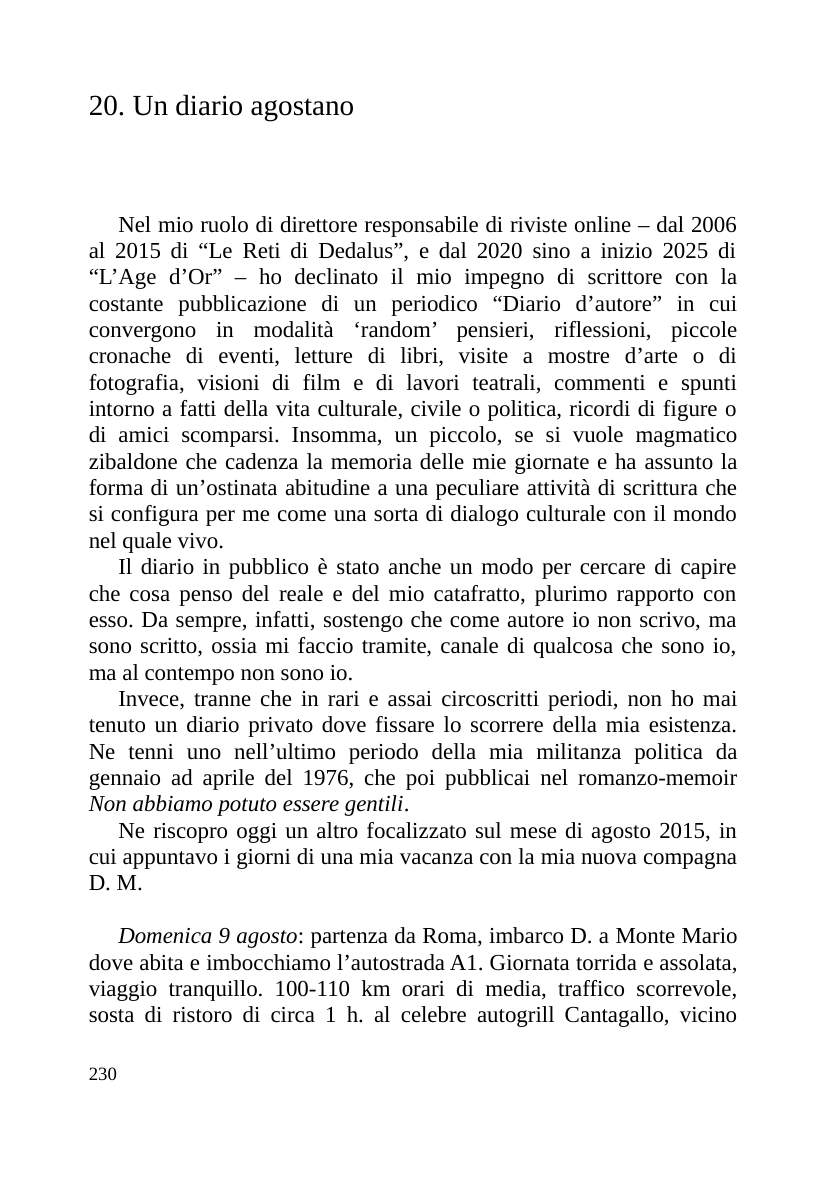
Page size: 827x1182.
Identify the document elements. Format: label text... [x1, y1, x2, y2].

text Nel mio ruolo di direttore responsabile di riviste online – dal 2006 al 2015 di “Le Reti di Dedalus”, e dal 2020 sino a inizio 2025 di “L’Age d’Or” – ho declinato il mio impegno di scrittore con la costante pubblicazione di un periodico “Diario d’autore” in cui convergono in modalità ‘random’ pensieri, riflessioni, piccole cronache di eventi, letture di libri, visite a mostre d’arte o di fotografia, visioni di film e di lavori teatrali, commenti e spunti intorno a fatti della vita culturale, civile o politica, ricordi di figure o di amici scomparsi. Insomma, un piccolo, se si vuole magmatico zibaldone che cadenza la memoria delle mie giornate e ha assunto la forma di un’ostinata abitudine a una peculiare attività di scrittura che si configura per me come una sorta di dialogo culturale con il mondo nel quale vivo. [88, 211, 738, 553]
text Il diario in pubblico è stato anche un modo per cercare di capire che cosa penso del reale e del mio catafratto, plurimo rapporto con esso. Da sempre, infatti, sostengo che come autore io non scrivo, ma sono scritto, ossia mi faccio tramite, canale di qualcosa che sono io, ma al contempo non sono io. [88, 553, 738, 685]
text Domenica 9 agosto: partenza da Roma, imbarco D. a Monte Mario dove abita e imbocchiamo l’autostrada A1. Giornata torrida e assolata, viaggio tranquillo. 100-110 km orari di media, traffico scorrevole, sosta di ristoro di circa 1 h. al celebre autogrill Cantagallo, vicino [88, 922, 738, 1028]
subtitle 20. Un diario agostano [88, 88, 738, 122]
text Invece, tranne che in rari e assai circoscritti periodi, non ho mai tenuto un diario privato dove fissare lo scorrere della mia esistenza. Ne tenni uno nell’ultimo periodo della mia militanza politica da gennaio ad aprile del 1976, che poi pubblicai nel romanzo-memoir Non abbiamo potuto essere gentili. [88, 685, 738, 817]
text Ne riscopro oggi un altro focalizzato sul mese di agosto 2015, in cui appuntavo i giorni di una mia vacanza con la mia nuova compagna D. M. [88, 817, 738, 896]
